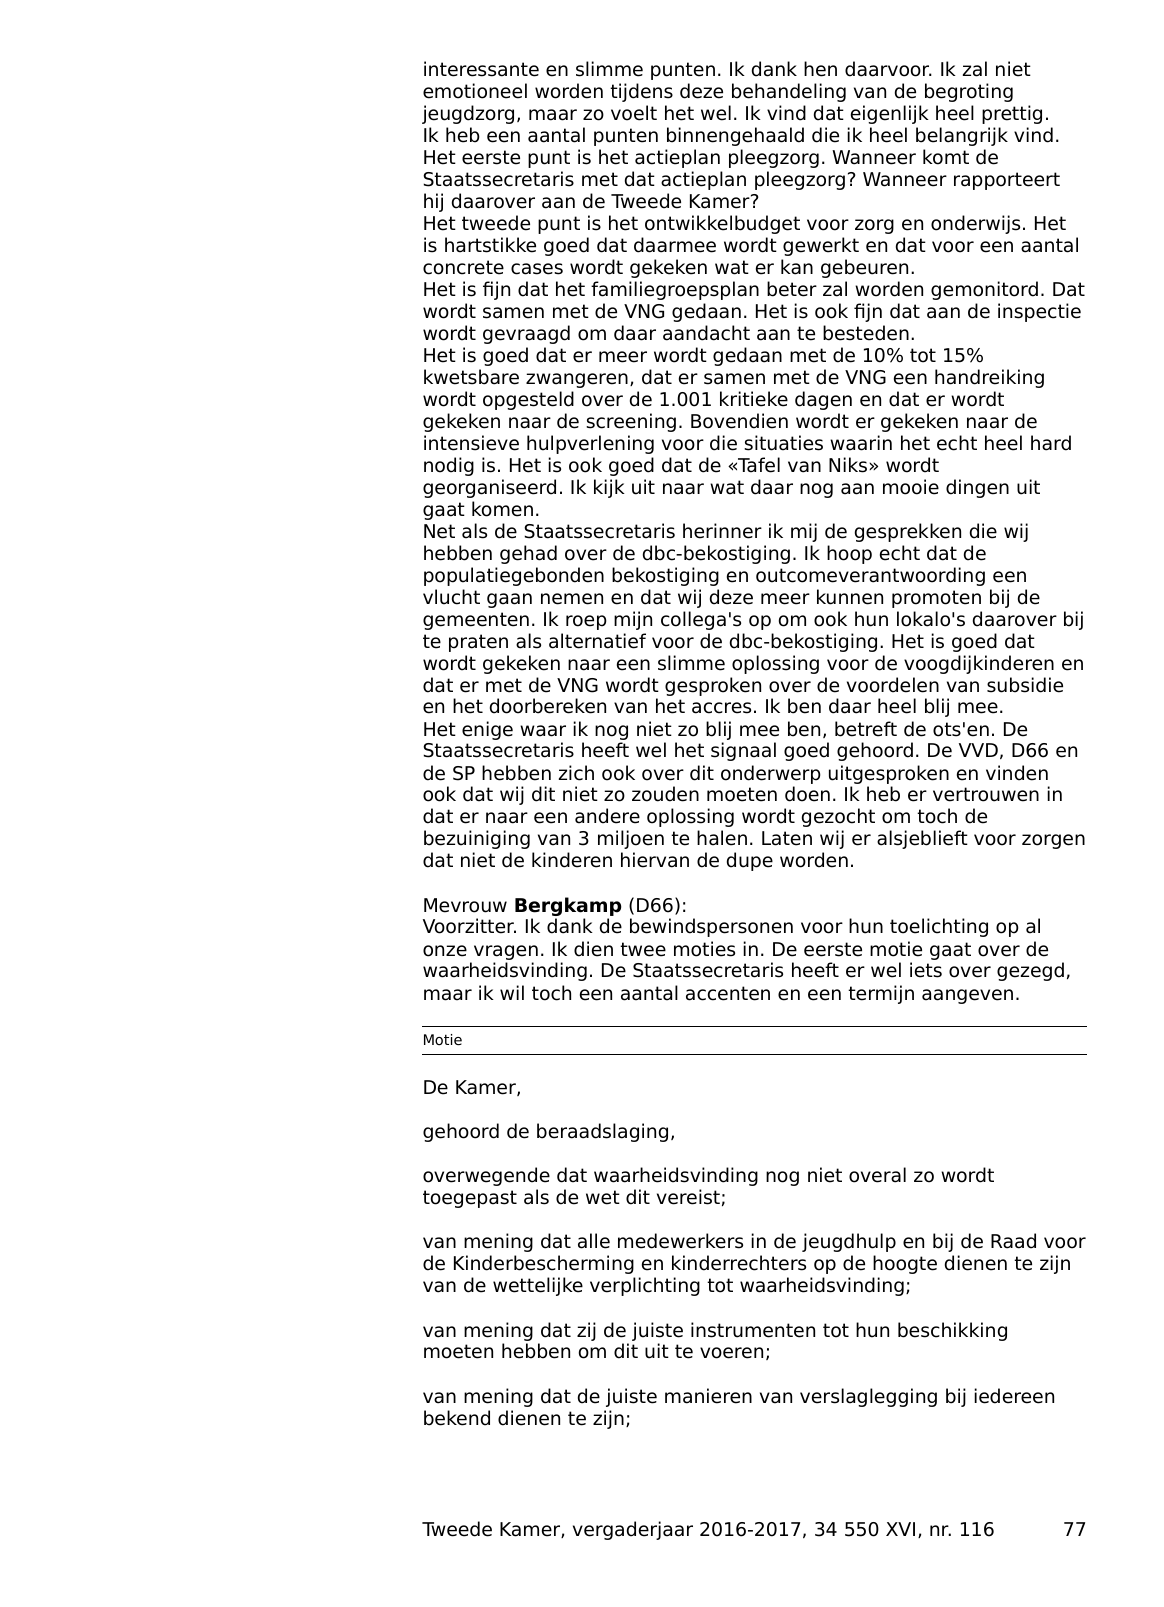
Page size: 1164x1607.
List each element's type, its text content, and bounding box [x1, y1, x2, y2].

text Ik heb een aantal punten binnengehaald die ik heel belangrijk vind. Het eerste punt is het actieplan pleegzorg. Wanneer komt de Staatssecretaris met dat actieplan pleegzorg? Wanneer rapporteert hij daarover aan de Tweede Kamer? [422, 125, 1087, 213]
text gehoord de beraadslaging, [422, 1121, 1087, 1143]
text Net als de Staatssecretaris herinner ik mij de gesprekken die wij hebben gehad over de dbc-bekostiging. Ik hoop echt dat de populatiegebonden bekostiging en outcomeverantwoording een vlucht gaan nemen en dat wij deze meer kunnen promoten bij de gemeenten. Ik roep mijn collega's op om ook hun lokalo's daarover bij te praten als alternatief voor de dbc-bekostiging. Het is goed dat wordt gekeken naar een slimme oplossing voor de voogdijkinderen en dat er met de VNG wordt gesproken over de voordelen van subsidie en het doorbereken van het accres. Ik ben daar heel blij mee. [422, 521, 1087, 718]
text van mening dat de juiste manieren van verslaglegging bij iedereen bekend dienen te zijn; [422, 1386, 1087, 1429]
text De Kamer, [422, 1077, 1087, 1099]
text Het tweede punt is het ontwikkelbudget voor zorg en onderwijs. Het is hartstikke goed dat daarmee wordt gewerkt en dat voor een aantal concrete cases wordt gekeken wat er kan gebeuren. [422, 213, 1087, 279]
table_header Motie [422, 1027, 1087, 1054]
text van mening dat alle medewerkers in de jeugdhulp en bij de Raad voor de Kinderbescherming en kinderrechters op de hoogte dienen te zijn van de wettelijke verplichting tot waarheidsvinding; [422, 1231, 1087, 1297]
text Voorzitter. Ik dank de bewindspersonen voor hun toelichting op al onze vragen. Ik dien twee moties in. De eerste motie gaat over de waarheidsvinding. De Staatssecretaris heeft er wel iets over gezegd, maar ik wil toch een aantal accenten en een termijn aangeven. [422, 916, 1087, 1004]
text Mevrouw Bergkamp (D66): [422, 894, 1087, 916]
text interessante en slimme punten. Ik dank hen daarvoor. Ik zal niet emotioneel worden tijdens deze behandeling van de begroting jeugdzorg, maar zo voelt het wel. Ik vind dat eigenlijk heel prettig. [422, 59, 1087, 125]
text Het is fijn dat het familiegroepsplan beter zal worden gemonitord. Dat wordt samen met de VNG gedaan. Het is ook fijn dat aan de inspectie wordt gevraagd om daar aandacht aan te besteden. [422, 279, 1087, 345]
text van mening dat zij de juiste instrumenten tot hun beschikking moeten hebben om dit uit te voeren; [422, 1319, 1087, 1363]
text overwegende dat waarheidsvinding nog niet overal zo wordt toegepast als de wet dit vereist; [422, 1165, 1087, 1209]
text Het enige waar ik nog niet zo blij mee ben, betreft de ots'en. De Staatssecretaris heeft wel het signaal goed gehoord. De VVD, D66 en de SP hebben zich ook over dit onderwerp uitgesproken en vinden ook dat wij dit niet zo zouden moeten doen. Ik heb er vertrouwen in dat er naar een andere oplossing wordt gezocht om toch de bezuiniging van 3 miljoen te halen. Laten wij er alsjeblieft voor zorgen dat niet de kinderen hiervan de dupe worden. [422, 718, 1087, 872]
text Het is goed dat er meer wordt gedaan met de 10% tot 15% kwetsbare zwangeren, dat er samen met de VNG een handreiking wordt opgesteld over de 1.001 kritieke dagen en dat er wordt gekeken naar de screening. Bovendien wordt er gekeken naar de intensieve hulpverlening voor die situaties waarin het echt heel hard nodig is. Het is ook goed dat de «Tafel van Niks» wordt georganiseerd. Ik kijk uit naar wat daar nog aan mooie dingen uit gaat komen. [422, 345, 1087, 521]
